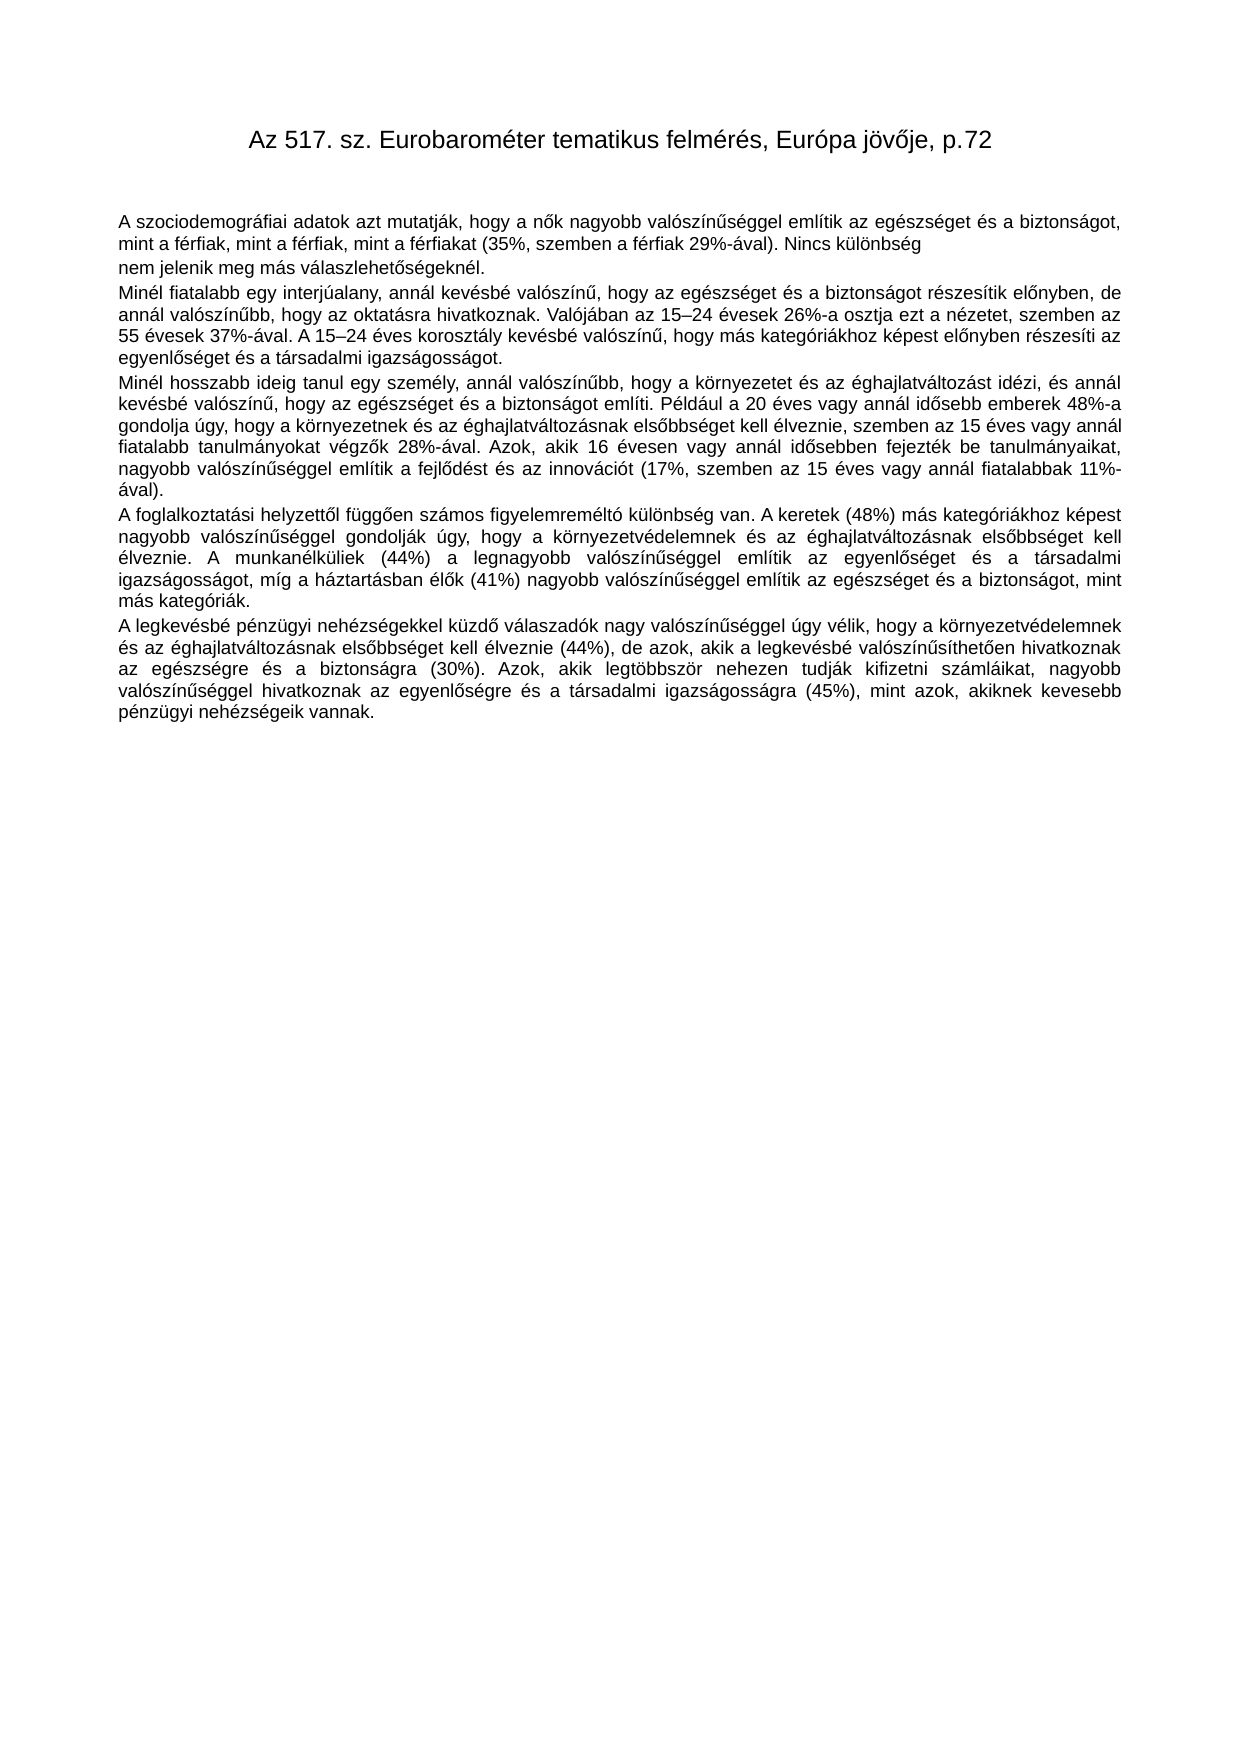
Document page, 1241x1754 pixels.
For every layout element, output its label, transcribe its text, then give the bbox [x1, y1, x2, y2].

text Minél fiatalabb egy interjúalany, annál kevésbé valószínű, hogy az egészséget és a biztonságot részesítik előnyben, de annál valószínűbb, hogy az oktatásra hivatkoznak. Valójában az 15–24 évesek 26%-a osztja ezt a nézetet, szemben az 55 évesek 37%-ával. A 15–24 éves korosztály kevésbé valószínű, hogy más kategóriákhoz képest előnyben részesíti az egyenlőséget és a társadalmi igazságosságot. [118, 282, 1122, 368]
text A foglalkoztatási helyzettől függően számos figyelemreméltó különbség van. A keretek (48%) más kategóriákhoz képest nagyobb valószínűséggel gondolják úgy, hogy a környezetvédelemnek és az éghajlatváltozásnak elsőbbséget kell élveznie. A munkanélküliek (44%) a legnagyobb valószínűséggel említik az egyenlőséget és a társadalmi igazságosságot, míg a háztartásban élők (41%) nagyobb valószínűséggel említik az egészséget és a biztonságot, mint más kategóriák. [118, 504, 1122, 612]
text A legkevésbé pénzügyi nehézségekkel küzdő válaszadók nagy valószínűséggel úgy vélik, hogy a környezetvédelemnek és az éghajlatváltozásnak elsőbbséget kell élveznie (44%), de azok, akik a legkevésbé valószínűsíthetően hivatkoznak az egészségre és a biztonságra (30%). Azok, akik legtöbbször nehezen tudják kifizetni számláikat, nagyobb valószínűséggel hivatkoznak az egyenlőségre és a társadalmi igazságosságra (45%), mint azok, akiknek kevesebb pénzügyi nehézségeik vannak. [118, 615, 1122, 723]
text nem jelenik meg más válaszlehetőségeknél. [118, 257, 1122, 279]
text A szociodemográfiai adatok azt mutatják, hogy a nők nagyobb valószínűséggel említik az egészséget és a biztonságot, mint a férfiak, mint a férfiak, mint a férfiakat (35%, szemben a férfiak 29%-ával). Nincs különbség [118, 211, 1122, 254]
text Minél hosszabb ideig tanul egy személy, annál valószínűbb, hogy a környezetet és az éghajlatváltozást idézi, és annál kevésbé valószínű, hogy az egészséget és a biztonságot említi. Például a 20 éves vagy annál idősebb emberek 48%-a gondolja úgy, hogy a környezetnek és az éghajlatváltozásnak elsőbbséget kell élveznie, szemben az 15 éves vagy annál fiatalabb tanulmányokat végzők 28%-ával. Azok, akik 16 évesen vagy annál idősebben fejezték be tanulmányaikat, nagyobb valószínűséggel említik a fejlődést és az innovációt (17%, szemben az 15 éves vagy annál fiatalabbak 11%-ával). [118, 371, 1122, 501]
